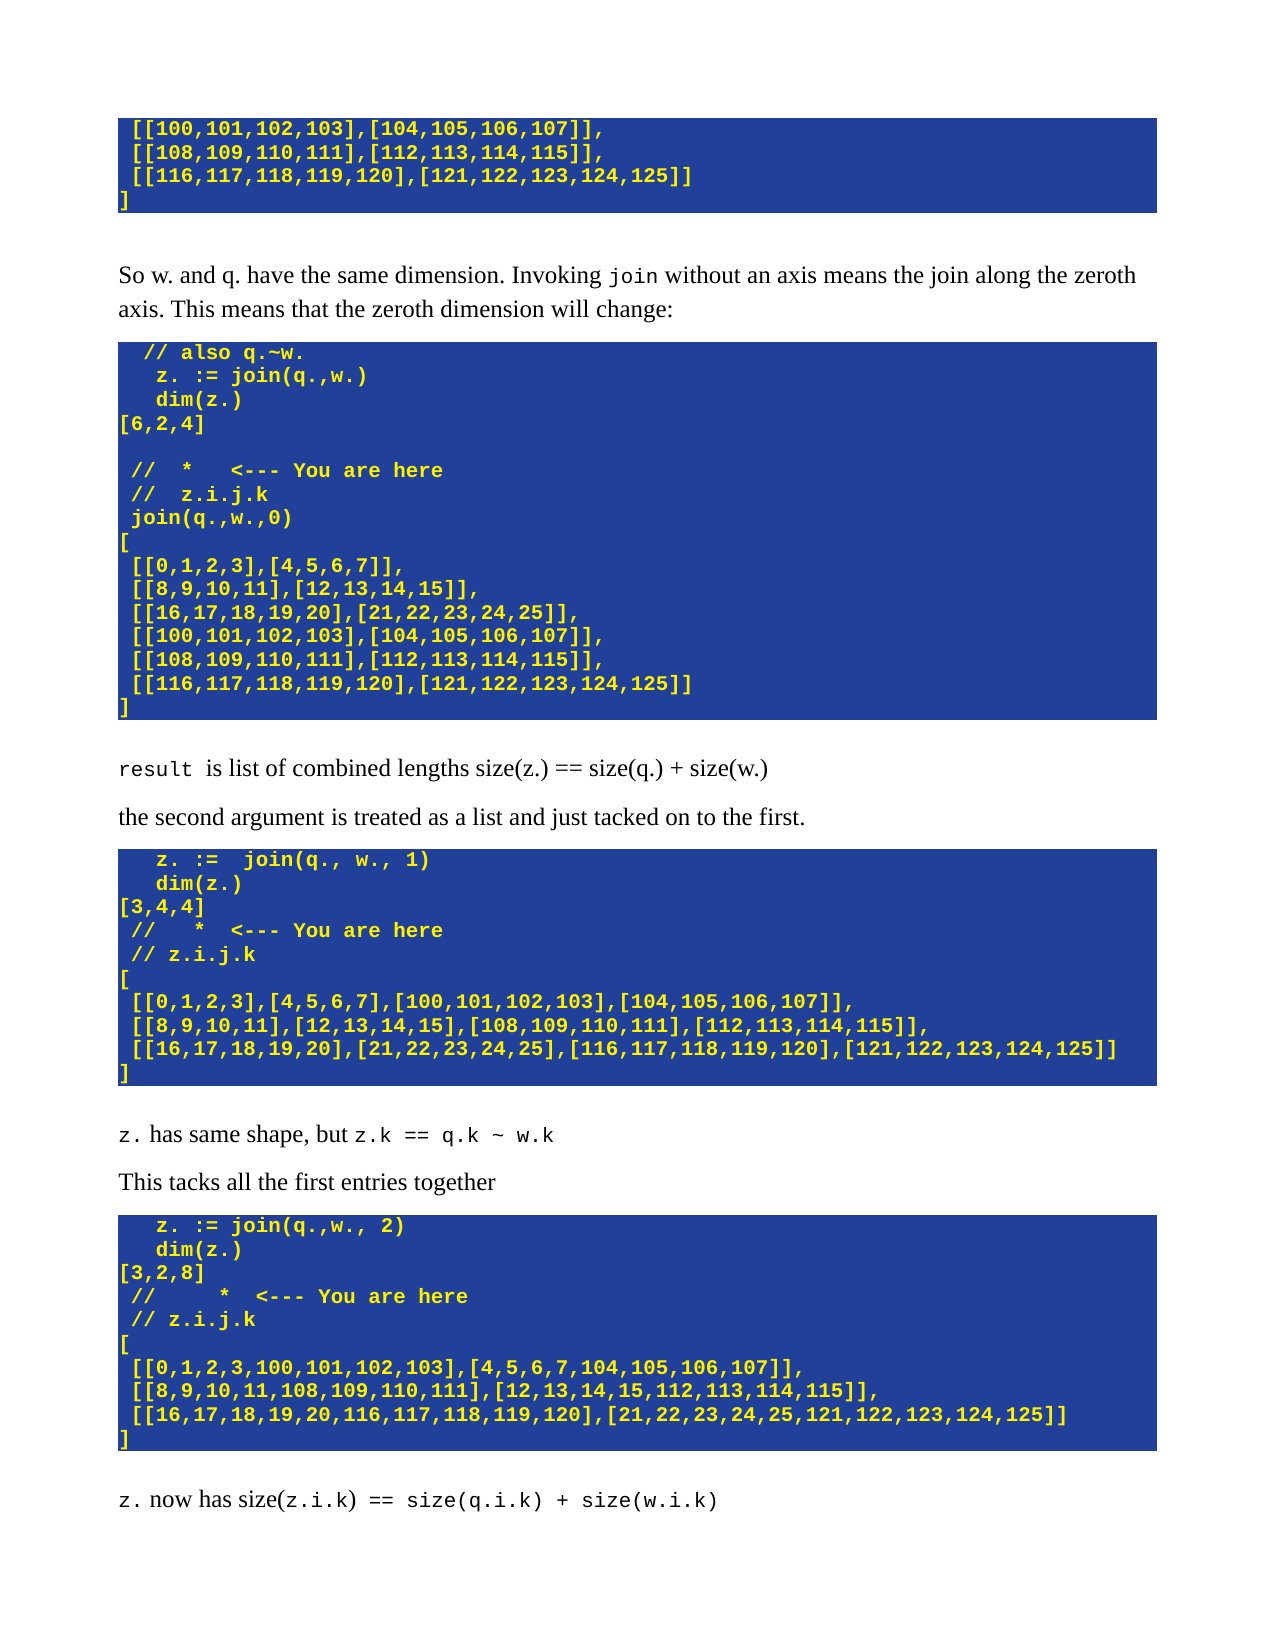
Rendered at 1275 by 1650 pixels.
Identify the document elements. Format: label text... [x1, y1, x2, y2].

text So w. and q. have the same dimension. Invoking join without an axis means the join along the zeroth axis. This means that the zeroth dimension will change: [118, 260, 1157, 323]
text z. has same shape, but z.k == q.k ~ w.k [118, 1086, 1157, 1148]
text z. := join(q.,w., 2) [118, 1215, 1157, 1238]
text This tacks all the first entries together [118, 1167, 1157, 1196]
text // * <--- You are here // z.i.j.k join(q.,w.,0) [ [[0,1,2,3],[4,5,6,7]], [[8,9,10,11],[12,13,14,15]], [[16,17,18,19,20],[21,22,23,24,25]], [[100,101,102,103],[104,105,106,107]], [[108,109,110,111],[112,113,114,115]], [[116,117,118,119,120],[121,122,123,124,125]] ] [118, 436, 1157, 720]
text [3,2,8] // * <--- You are here // z.i.j.k [ [[0,1,2,3,100,101,102,103],[4,5,6,7,104,105,106,107]], [[8,9,10,11,108,109,110,111],[12,13,14,15,112,113,114,115]], [[16,17,18,19,20,116,117,118,119,120],[21,22,23,24,25,121,122,123,124,125]] ] [118, 1262, 1157, 1451]
text [[116,117,118,119,120],[121,122,123,124,125]] [118, 165, 1157, 189]
text [[108,109,110,111],[112,113,114,115]], [118, 142, 1157, 165]
text the second argument is treated as a list and just tacked on to the first. [118, 802, 1157, 830]
text dim(z.) [118, 389, 1157, 413]
text [[100,101,102,103],[104,105,106,107]], [118, 118, 1157, 142]
text [3,4,4] // * <--- You are here // z.i.j.k [ [[0,1,2,3],[4,5,6,7],[100,101,102,103],[104,105,106,107]], [[8,9,10,11],[12,13,14,15],[108,109,110,111],[112,113,114,115]], [[16,17,18,19,20],[21,22,23,24,25],[116,117,118,119,120],[121,122,123,124,125]] ] [118, 897, 1157, 1086]
text // also q.~w. z. := join(q.,w.) [118, 342, 1157, 389]
text z. := join(q., w., 1) [118, 849, 1157, 873]
text z. now has size(z.i.k) == size(q.i.k) + size(w.i.k) [118, 1451, 1157, 1514]
text [6,2,4] [118, 413, 1157, 436]
text dim(z.) [118, 1238, 1157, 1262]
text result is list of combined lengths size(z.) == size(q.) + size(w.) [118, 720, 1157, 783]
text ] [118, 189, 1157, 213]
text dim(z.) [118, 873, 1157, 897]
